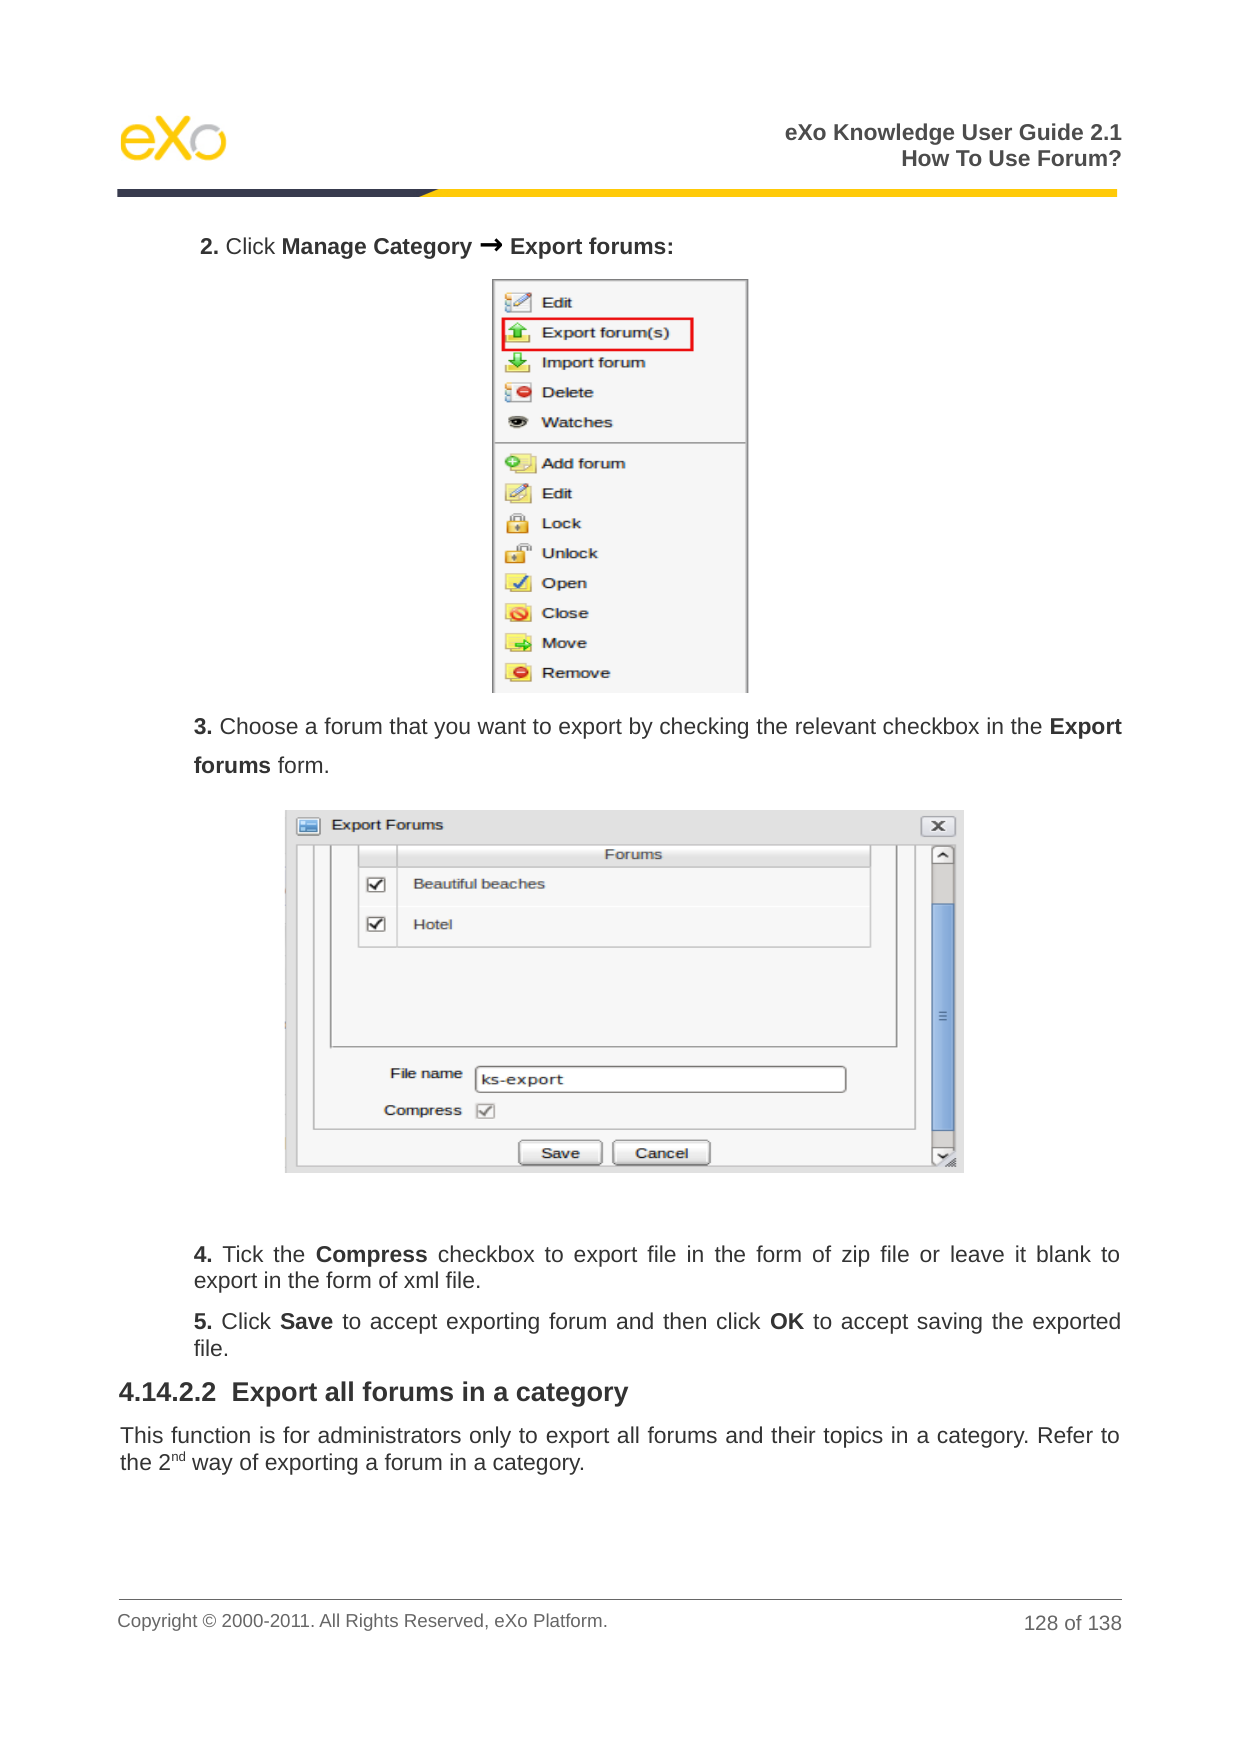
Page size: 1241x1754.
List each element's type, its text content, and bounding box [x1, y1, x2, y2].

picture [120, 115, 227, 161]
list 3. Choose a forum that you want to export by checking the relevant checkbox in the Export forums form. [156, 693, 1122, 779]
picture [284, 810, 964, 1173]
picture [492, 279, 749, 693]
list 2. Click Manage Category → Export forums: [156, 223, 1122, 263]
list This function is for administrators only to export all forums and their topics in a category. Refer to the 2nd way of exporting a forum in a category. [82, 1422, 1122, 1475]
picture [117, 189, 1118, 197]
list 5. Click Save to accept exporting forum and then click OK to accept saving the exported file. [156, 1308, 1122, 1361]
subtitle Export all forums in a category [118, 1376, 1122, 1407]
list 4. Tick the Compress checkbox to export file in the form of zip file or leave it blank to export in the form of xml file. [156, 1241, 1122, 1293]
